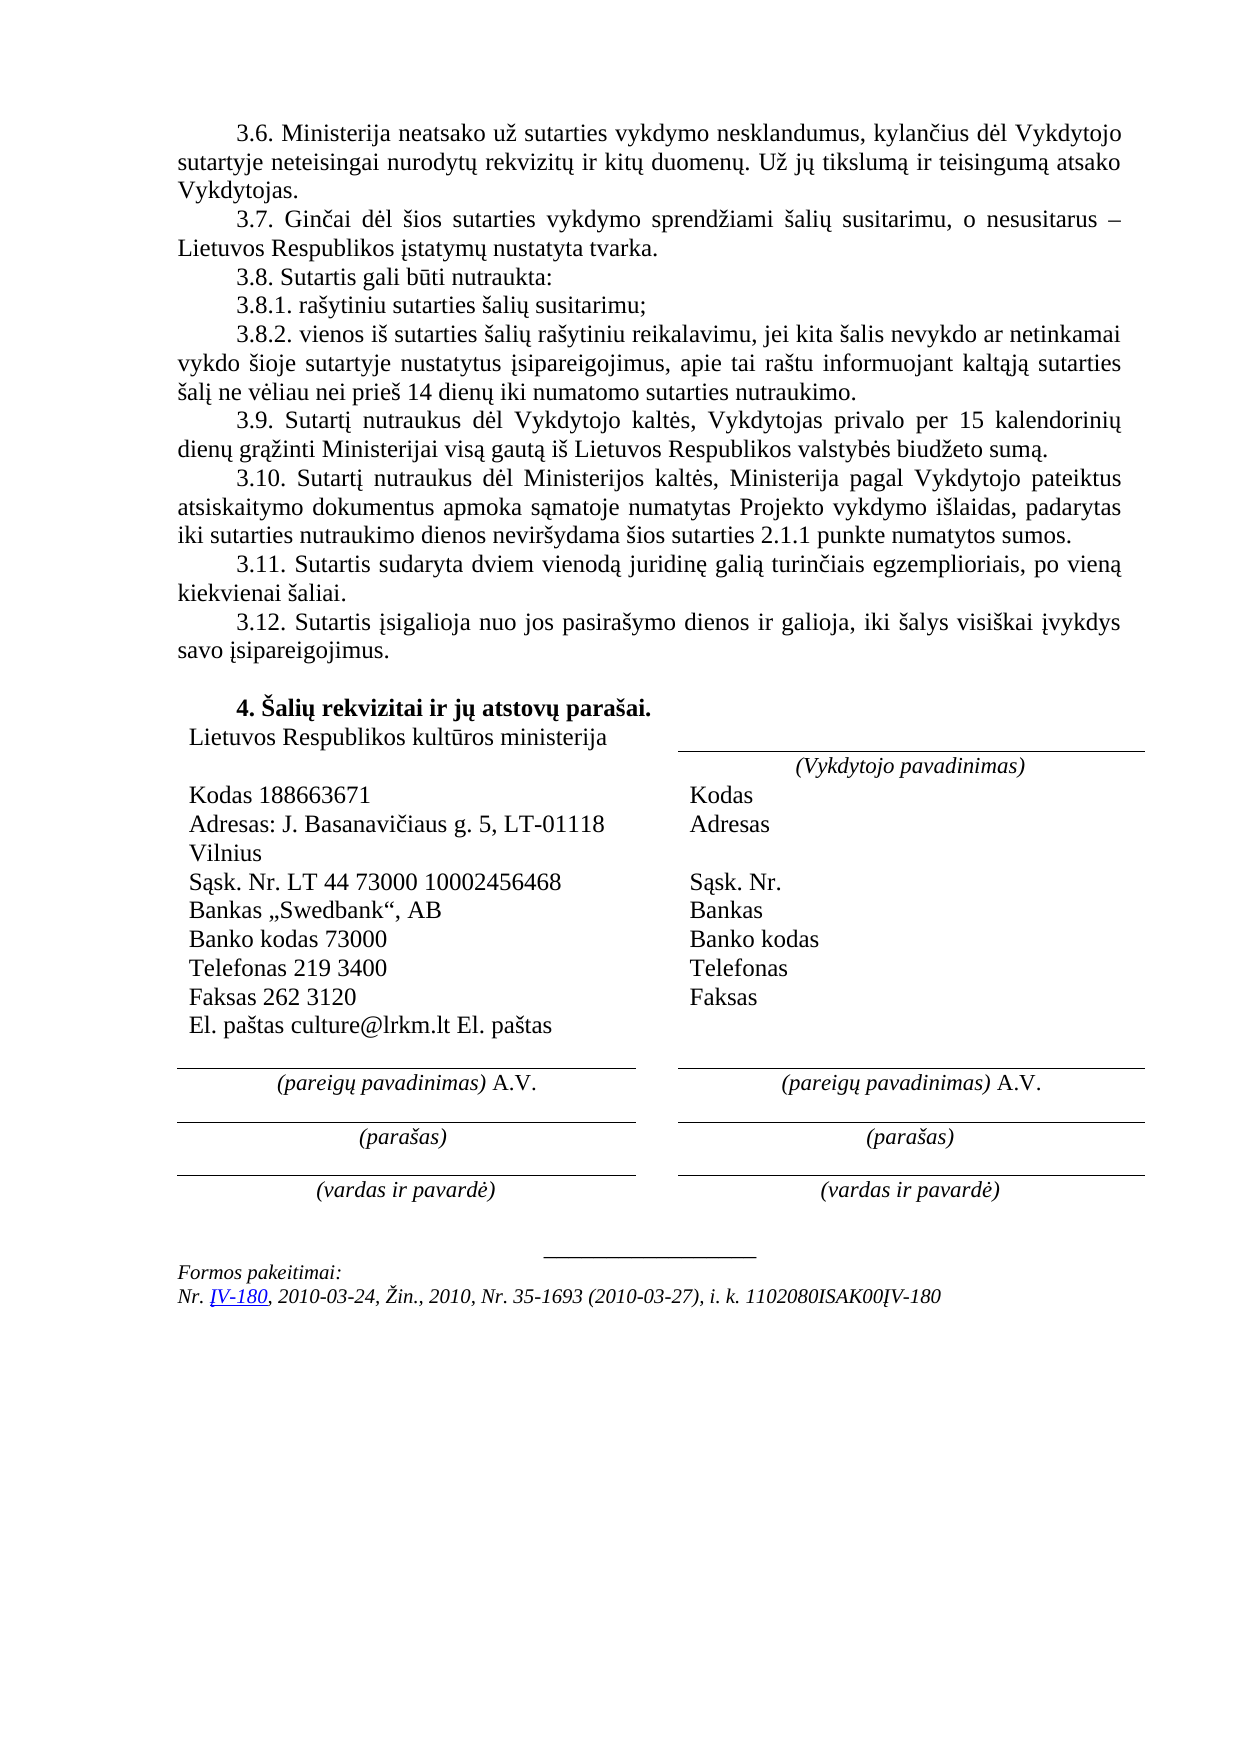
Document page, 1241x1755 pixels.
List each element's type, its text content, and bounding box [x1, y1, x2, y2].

table_cell (Vykdytojo pavadinimas) [678, 752, 1144, 780]
text 3.11. Sutartis sudaryta dviem vienodą juridinę galią turinčiais egzemplioriais, po vieną kiekvienai šaliai. [177, 549, 1122, 607]
table_cell [636, 982, 678, 1010]
text 3.7. Ginčai dėl šios sutarties vykdymo sprendžiami šalių susitarimu, o nesusitarus – Lietuvos Respublikos įstatymų nustatyta tvarka. [177, 204, 1122, 262]
text 3.12. Sutartis įsigalioja nuo jos pasirašymo dienos ir galioja, iki šalys visiškai įvykdys savo įsipareigojimus. [177, 607, 1122, 664]
text 3.9. Sutartį nutraukus dėl Vykdytojo kaltės, Vykdytojas privalo per 15 kalendorinių dienų grąžinti Ministerijai visą gautą iš Lietuvos Respublikos valstybės biudžeto sumą. [177, 406, 1122, 463]
table_cell [177, 1149, 636, 1175]
table_cell [636, 1068, 678, 1095]
table_cell Kodas 188663671 [177, 780, 636, 809]
text 3.8.2. vienos iš sutarties šalių rašytiniu reikalavimu, jei kita šalis nevykdo ar netinkamai vykdo šioje sutartyje nustatytus įsipareigojimus, apie tai raštu informuojant kaltąją sutarties šalį ne vėliau nei prieš 14 dienų iki numatomo sutarties nutraukimo. [177, 319, 1122, 406]
table_cell [636, 1149, 678, 1175]
table_cell [636, 1010, 678, 1039]
table_cell [678, 1149, 1144, 1175]
table_header [678, 722, 1144, 751]
table_cell Telefonas 219 3400 [177, 953, 636, 982]
table_cell (parašas) [678, 1123, 1144, 1149]
table_cell [636, 780, 678, 809]
table_cell [636, 895, 678, 924]
table_cell [177, 1095, 636, 1122]
text Formos pakeitimai: [177, 1260, 1122, 1284]
table_cell [636, 953, 678, 982]
text Nr. ĮV-180, 2010-03-24, Žin., 2010, Nr. 35-1693 (2010-03-27), i. k. 1102080ISAK00ĮV-180 [177, 1284, 1122, 1308]
table_cell [636, 1175, 678, 1203]
table_cell Faksas [678, 982, 1144, 1010]
text _________________ [177, 1232, 1122, 1260]
table_cell [636, 751, 678, 780]
table_cell [636, 1039, 678, 1068]
table_cell Adresas [678, 809, 1144, 867]
table_cell Adresas: J. Basanavičiaus g. 5, LT-01118 Vilnius [177, 809, 636, 867]
table_cell [177, 1039, 636, 1068]
table_cell Telefonas [678, 953, 1144, 982]
table_cell (vardas ir pavardė) [177, 1176, 636, 1203]
table_cell [678, 1095, 1144, 1122]
table_cell (pareigų pavadinimas) A.V. [678, 1069, 1144, 1095]
table_cell [177, 751, 636, 780]
table_cell (vardas ir pavardė) [678, 1176, 1144, 1203]
table_header Lietuvos Respublikos kultūros ministerija [177, 722, 636, 751]
text 3.6. Ministerija neatsako už sutarties vykdymo nesklandumus, kylančius dėl Vykdytojo sutartyje neteisingai nurodytų rekvizitų ir kitų duomenų. Už jų tikslumą ir teisingumą atsako Vykdytojas. [177, 118, 1122, 204]
table_cell [636, 1122, 678, 1149]
text 3.10. Sutartį nutraukus dėl Ministerijos kaltės, Ministerija pagal Vykdytojo pateiktus atsiskaitymo dokumentus apmoka sąmatoje numatytas Projekto vykdymo išlaidas, padarytas iki sutarties nutraukimo dienos neviršydama šios sutarties 2.1.1 punkte numatytos sumos. [177, 463, 1122, 549]
table_cell [636, 924, 678, 953]
table_cell Bankas „Swedbank“, AB [177, 895, 636, 924]
text 3.8. Sutartis gali būti nutraukta: [177, 262, 1122, 291]
table_cell [678, 1010, 1144, 1039]
text 4. Šalių rekvizitai ir jų atstovų parašai. [177, 693, 1122, 722]
table_cell Sąsk. Nr. LT 44 73000 10002456468 [177, 867, 636, 895]
table_cell Sąsk. Nr. [678, 867, 1144, 895]
table_header [636, 722, 678, 751]
table_cell Banko kodas [678, 924, 1144, 953]
table_cell Kodas [678, 780, 1144, 809]
table_cell Banko kodas 73000 [177, 924, 636, 953]
table_cell (pareigų pavadinimas) A.V. [177, 1069, 636, 1095]
table_cell Faksas 262 3120 [177, 982, 636, 1010]
table_cell El. paštas culture@lrkm.lt El. paštas [177, 1010, 636, 1039]
table_cell (parašas) [177, 1123, 636, 1149]
table_cell [636, 1095, 678, 1122]
table_cell [636, 809, 678, 867]
table_cell [678, 1039, 1144, 1068]
text 3.8.1. rašytiniu sutarties šalių susitarimu; [177, 291, 1122, 319]
table_cell Bankas [678, 895, 1144, 924]
table_cell [636, 867, 678, 895]
